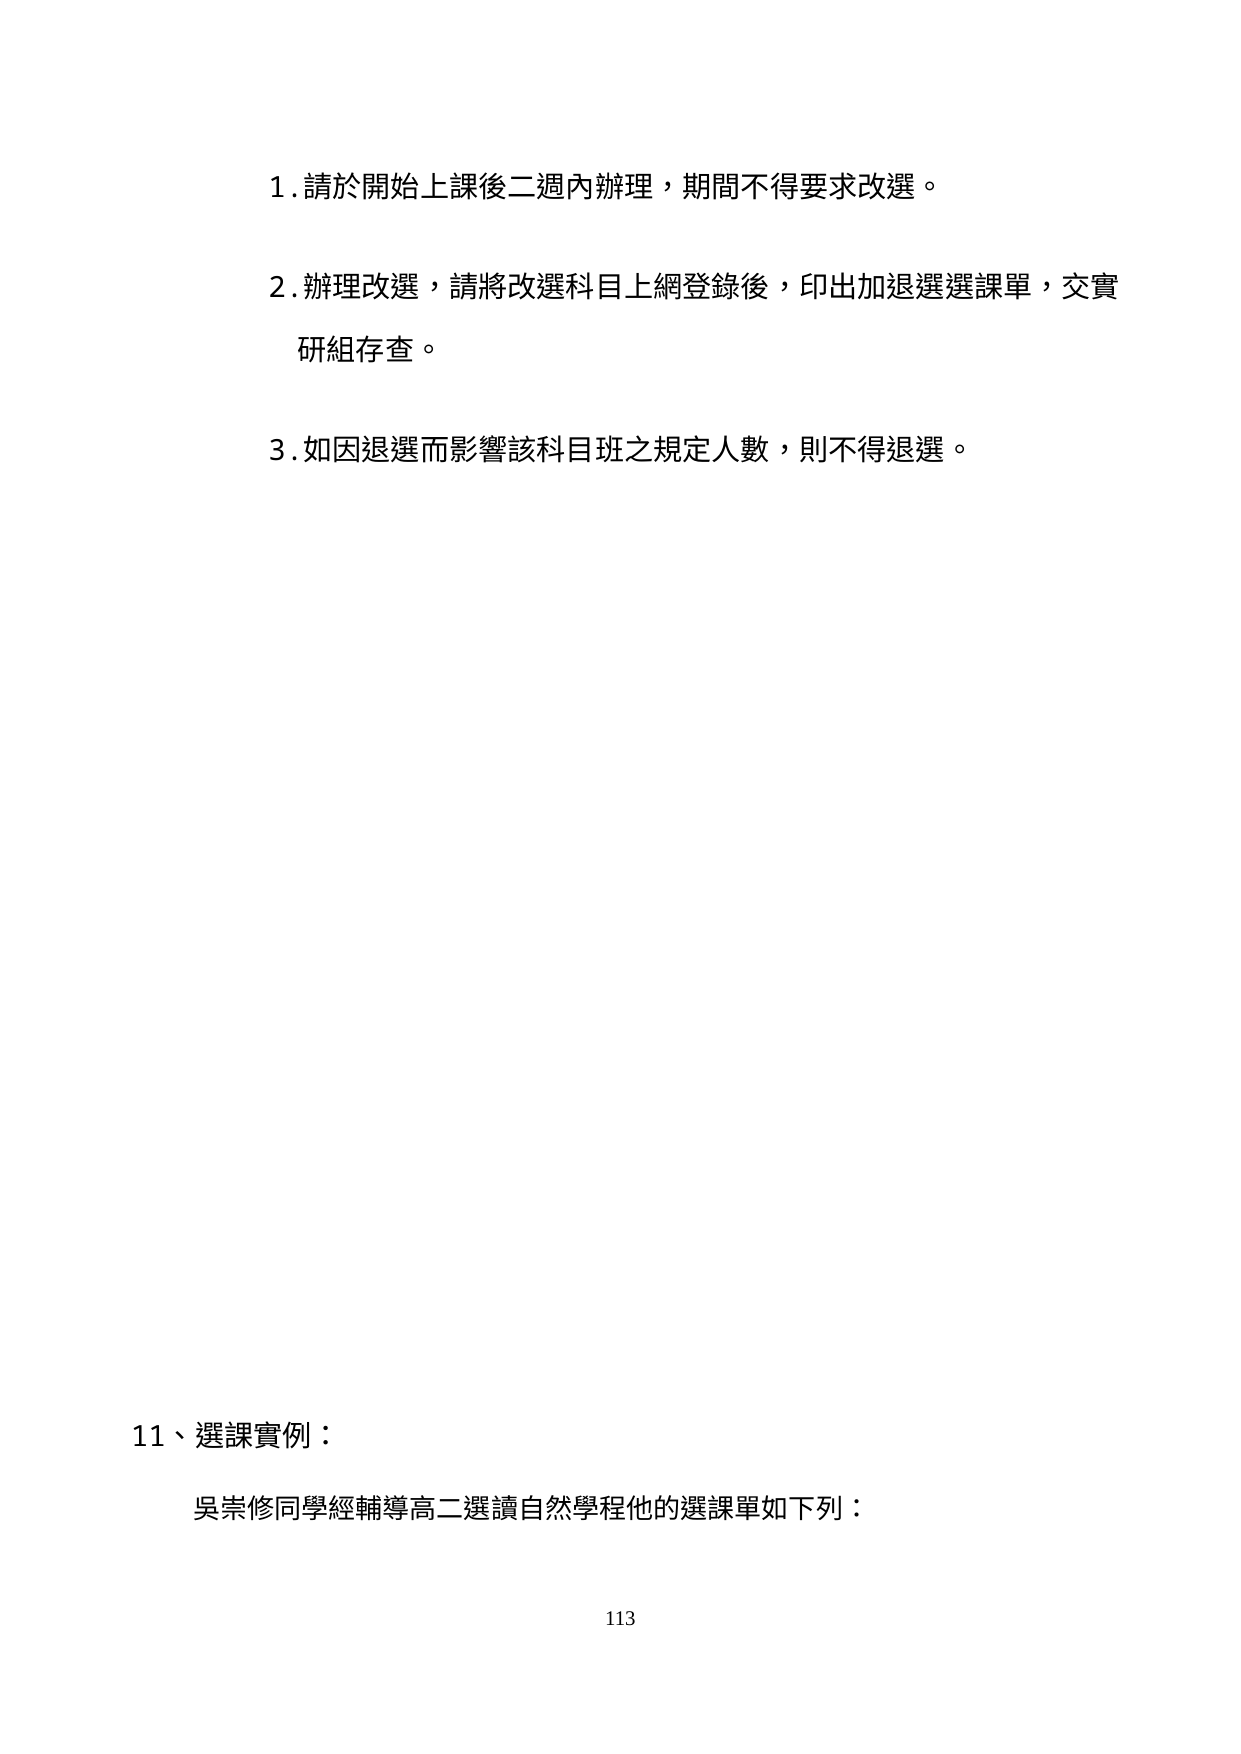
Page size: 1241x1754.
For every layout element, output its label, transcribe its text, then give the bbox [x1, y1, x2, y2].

text 1.請於開始上課後二週內辦理，期間不得要求改選。 [118, 143, 1122, 206]
list 選課實例： [131, 1392, 1122, 1455]
text 吳崇修同學經輔導高二選讀自然學程他的選課單如下列： [193, 1465, 1122, 1528]
text 2.辦理改選，請將改選科目上網登錄後，印出加退選選課單，交實研組存查。 [268, 243, 1122, 368]
text 3.如因退選而影響該科目班之規定人數，則不得退選。 [118, 406, 1122, 468]
